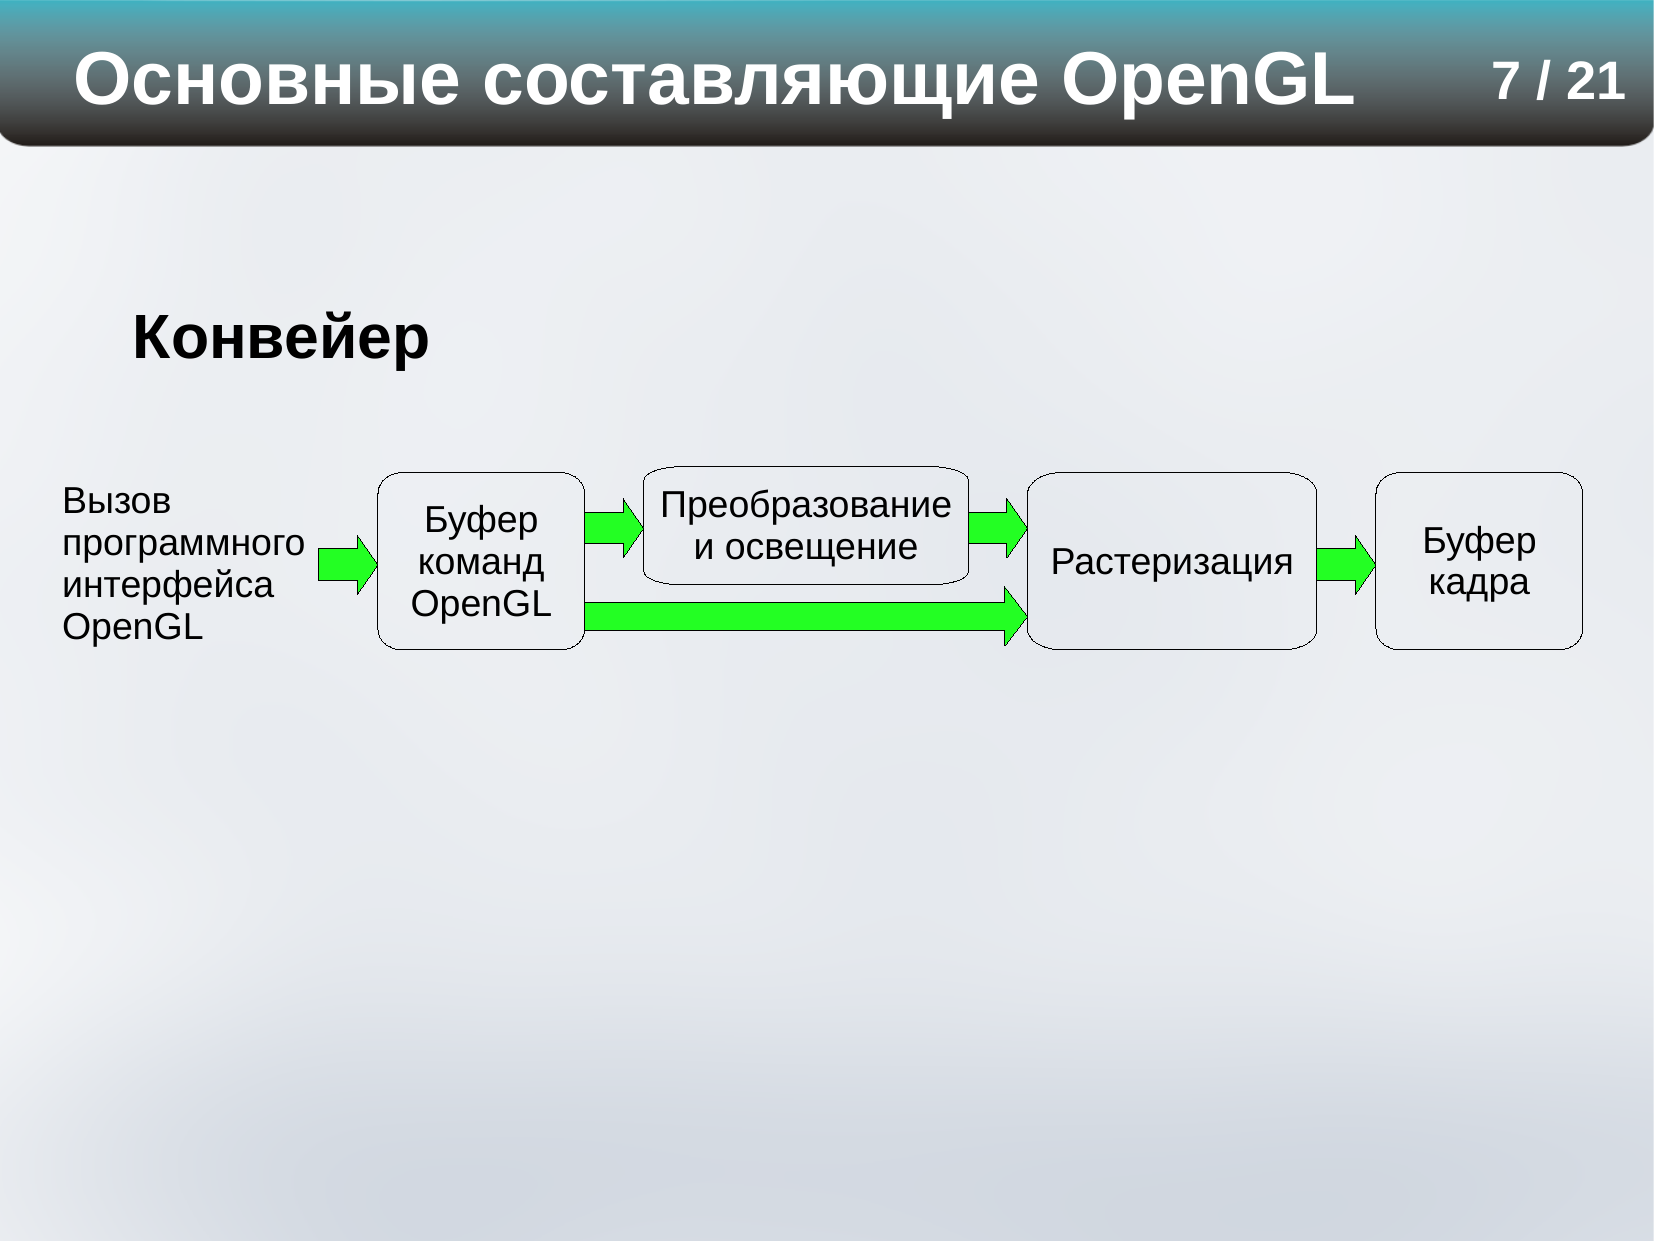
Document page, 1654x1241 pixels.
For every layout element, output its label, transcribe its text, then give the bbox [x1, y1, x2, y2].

text_box Растеризация [1027, 472, 1317, 650]
text_box Преобразование и освещение [643, 466, 969, 585]
text_box [584, 586, 1028, 646]
text_box [968, 498, 1028, 558]
text_box Буфер команд OpenGL [377, 472, 585, 650]
text_box [318, 535, 378, 595]
picture [0, 0, 1654, 1241]
text_box Основные составляющие OpenGL [59, 29, 1418, 129]
text_box [1316, 535, 1376, 595]
text_box [584, 498, 644, 558]
text_box Вызов программного интерфейса OpenGL [47, 472, 325, 656]
text_box Буфер кадра [1375, 472, 1583, 650]
text_box Конвейер [118, 259, 1595, 345]
text_box <номер> / 21 [1476, 42, 1654, 179]
